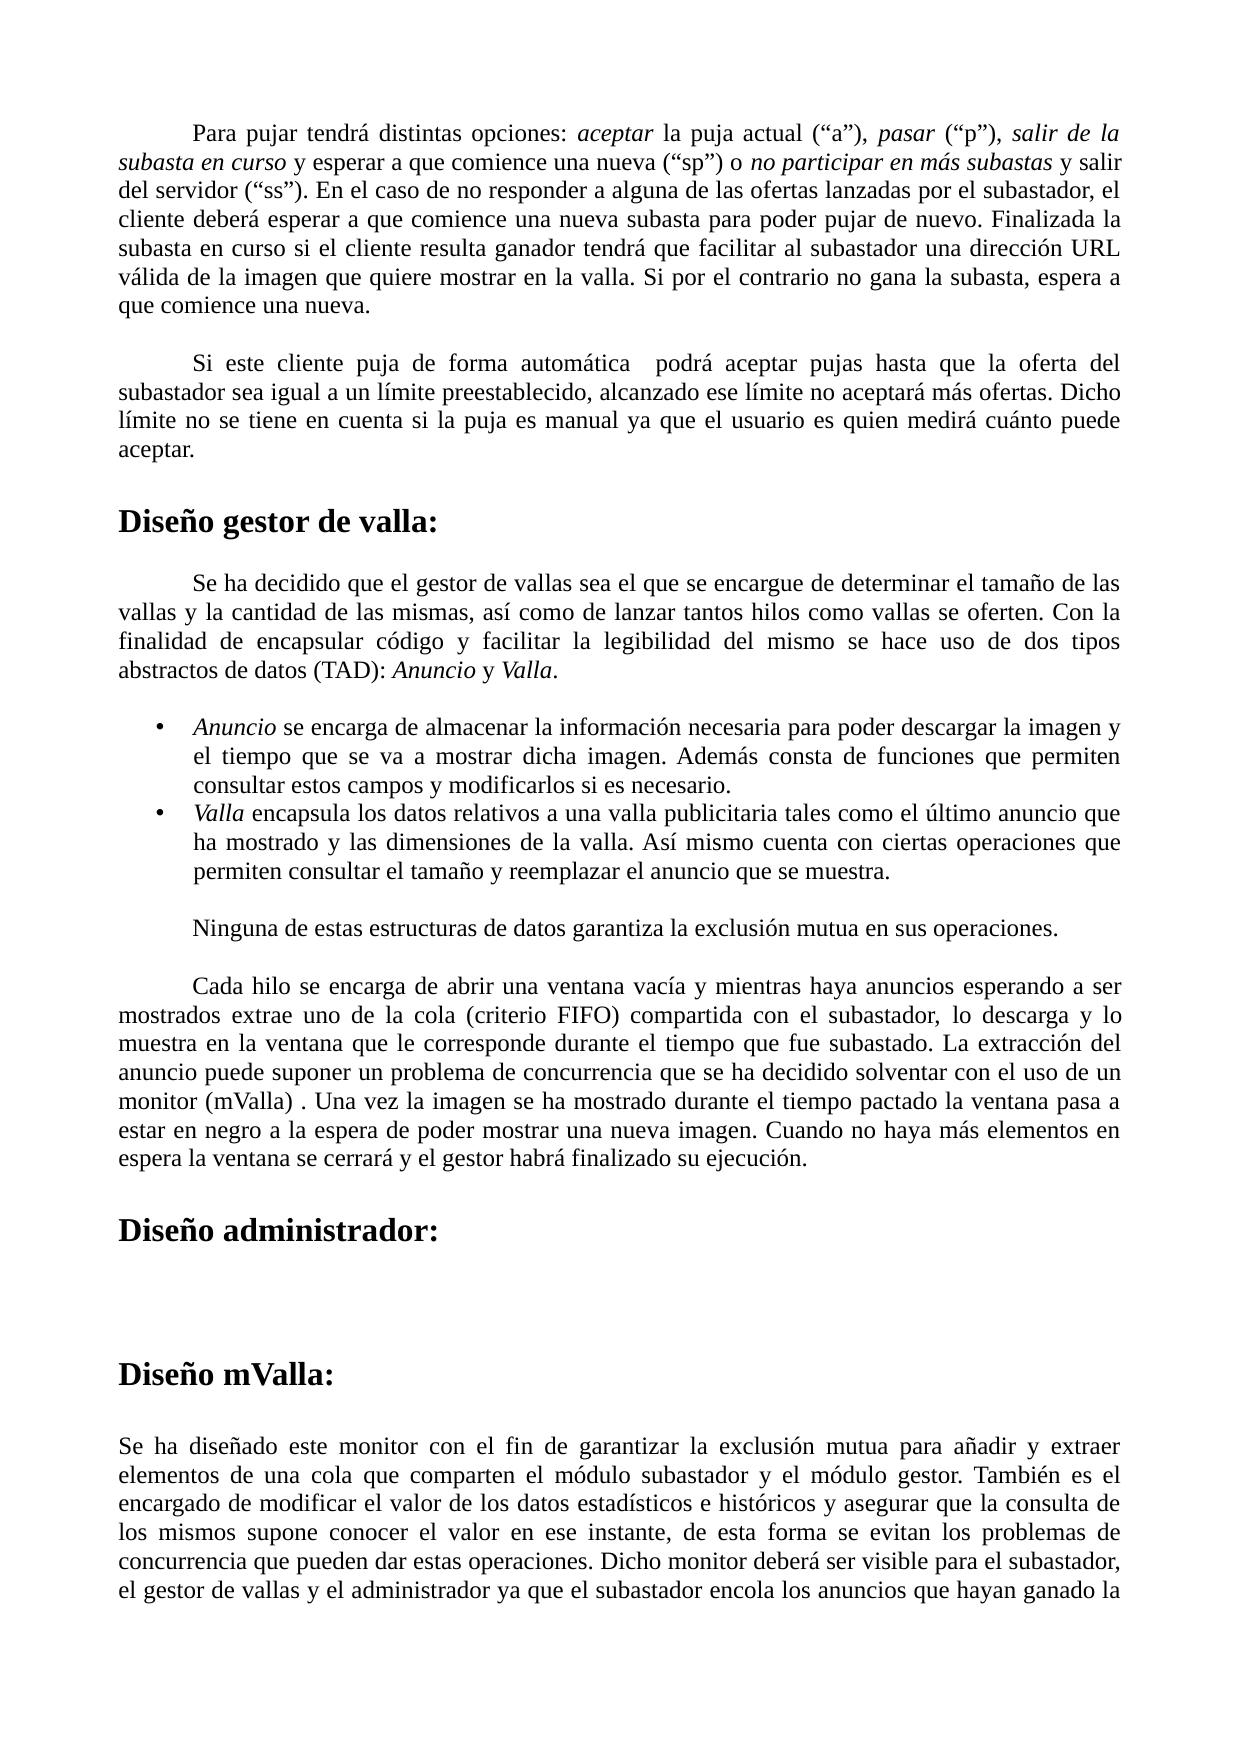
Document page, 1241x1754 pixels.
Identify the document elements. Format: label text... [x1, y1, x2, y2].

text Cada hilo se encarga de abrir una ventana vacía y mientras haya anuncios esperando a ser mostrados extrae uno de la cola (criterio FIFO) compartida con el subastador, lo descarga y lo muestra en la ventana que le corresponde durante el tiempo que fue subastado. La extracción del anuncio puede suponer un problema de concurrencia que se ha decidido solventar con el uso de un monitor (mValla) . Una vez la imagen se ha mostrado durante el tiempo pactado la ventana pasa a estar en negro a la espera de poder mostrar una nueva imagen. Cuando no haya más elementos en espera la ventana se cerrará y el gestor habrá finalizado su ejecución. [118, 971, 1122, 1172]
text Si este cliente puja de forma automática podrá aceptar pujas hasta que la oferta del subastador sea igual a un límite preestablecido, alcanzado ese límite no aceptará más ofertas. Dicho límite no se tiene en cuenta si la puja es manual ya que el usuario es quien medirá cuánto puede aceptar. [118, 348, 1122, 463]
text Ninguna de estas estructuras de datos garantiza la exclusión mutua en sus operaciones. [118, 913, 1122, 942]
text Para pujar tendrá distintas opciones: aceptar la puja actual (“a”), pasar (“p”), salir de la subasta en curso y esperar a que comience una nueva (“sp”) o no participar en más subastas y salir del servidor (“ss”). En el caso de no responder a alguna de las ofertas lanzadas por el subastador, el cliente deberá esperar a que comience una nueva subasta para poder pujar de nuevo. Finalizada la subasta en curso si el cliente resulta ganador tendrá que facilitar al subastador una dirección URL válida de la imagen que quiere mostrar en la valla. Si por el contrario no gana la subasta, espera a que comience una nueva. [118, 118, 1122, 319]
text Se ha decidido que el gestor de vallas sea el que se encargue de determinar el tamaño de las vallas y la cantidad de las mismas, así como de lanzar tantos hilos como vallas se oferten. Con la finalidad de encapsular código y facilitar la legibilidad del mismo se hace uso de dos tipos abstractos de datos (TAD): Anuncio y Valla. [118, 568, 1122, 683]
text Diseño mValla: [118, 1354, 1122, 1393]
list Valla encapsula los datos relativos a una valla publicitaria tales como el último anuncio que ha mostrado y las dimensiones de la valla. Así mismo cuenta con ciertas operaciones que permiten consultar el tamaño y reemplazar el anuncio que se muestra. [156, 798, 1122, 885]
text Se ha diseñado este monitor con el fin de garantizar la exclusión mutua para añadir y extraer elementos de una cola que comparten el módulo subastador y el módulo gestor. También es el encargado de modificar el valor de los datos estadísticos e históricos y asegurar que la consulta de los mismos supone conocer el valor en ese instante, de esta forma se evitan los problemas de concurrencia que pueden dar estas operaciones. Dicho monitor deberá ser visible para el subastador, el gestor de vallas y el administrador ya que el subastador encola los anuncios que hayan ganado la [118, 1431, 1122, 1603]
text Diseño administrador: [118, 1211, 1122, 1249]
list Anuncio se encarga de almacenar la información necesaria para poder descargar la imagen y el tiempo que se va a mostrar dicha imagen. Además consta de funciones que permiten consultar estos campos y modificarlos si es necesario. [156, 712, 1122, 798]
text Diseño gestor de valla: [118, 501, 1122, 540]
